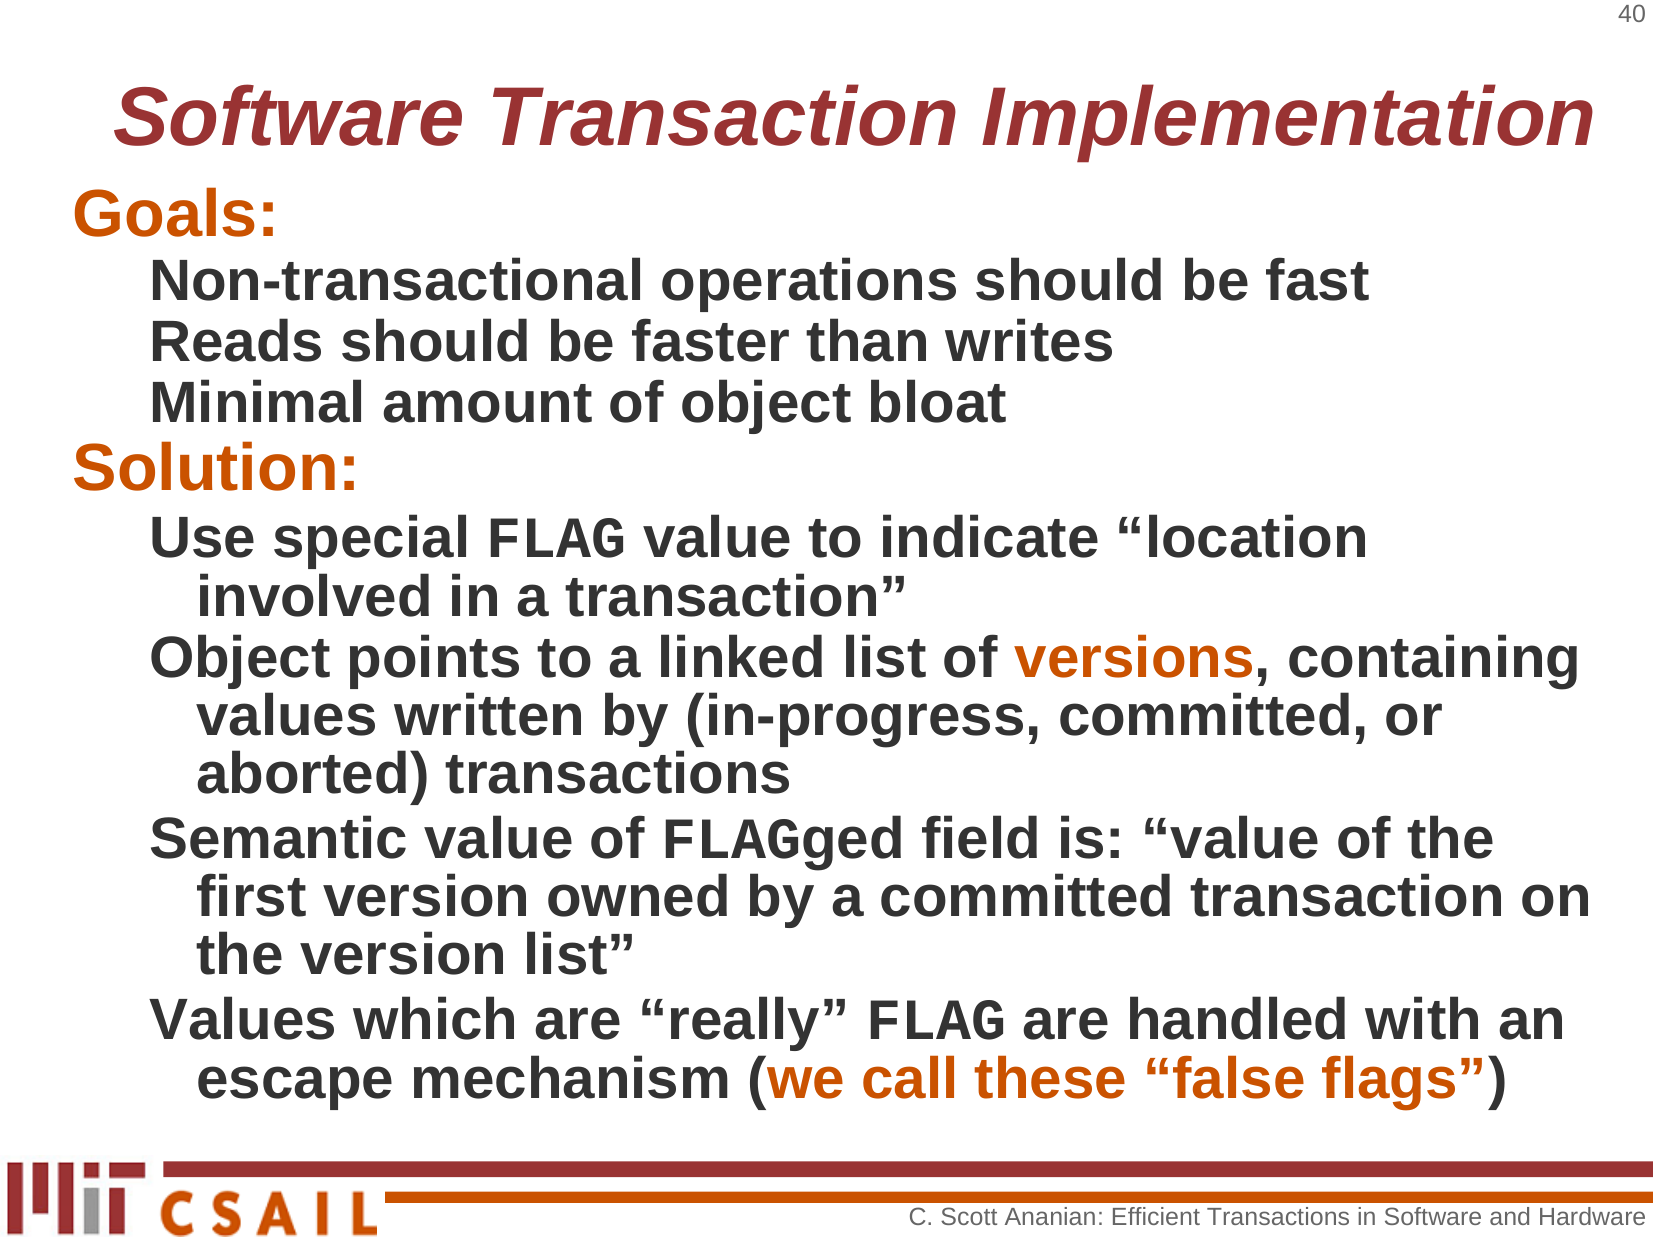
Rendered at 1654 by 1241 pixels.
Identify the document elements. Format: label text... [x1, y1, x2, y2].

title Software Transaction Implementation [113, 48, 1632, 186]
picture [0, 1155, 377, 1237]
list Goals: Non-transactional operations should be fast Reads should be faster than writes Minimal amount of object bloat Solution: Use special FLAG value to indicate “location involved in a transaction” Object points to a linked list of versions, containing values written by (in-progress, committed, or aborted) transactions Semantic value of FLAGged field is: “value of the first version owned by a committed transaction on the version list” Values which are “really” FLAG are handled with an escape mechanism (we call these “false flags”) [54, 183, 1615, 1182]
